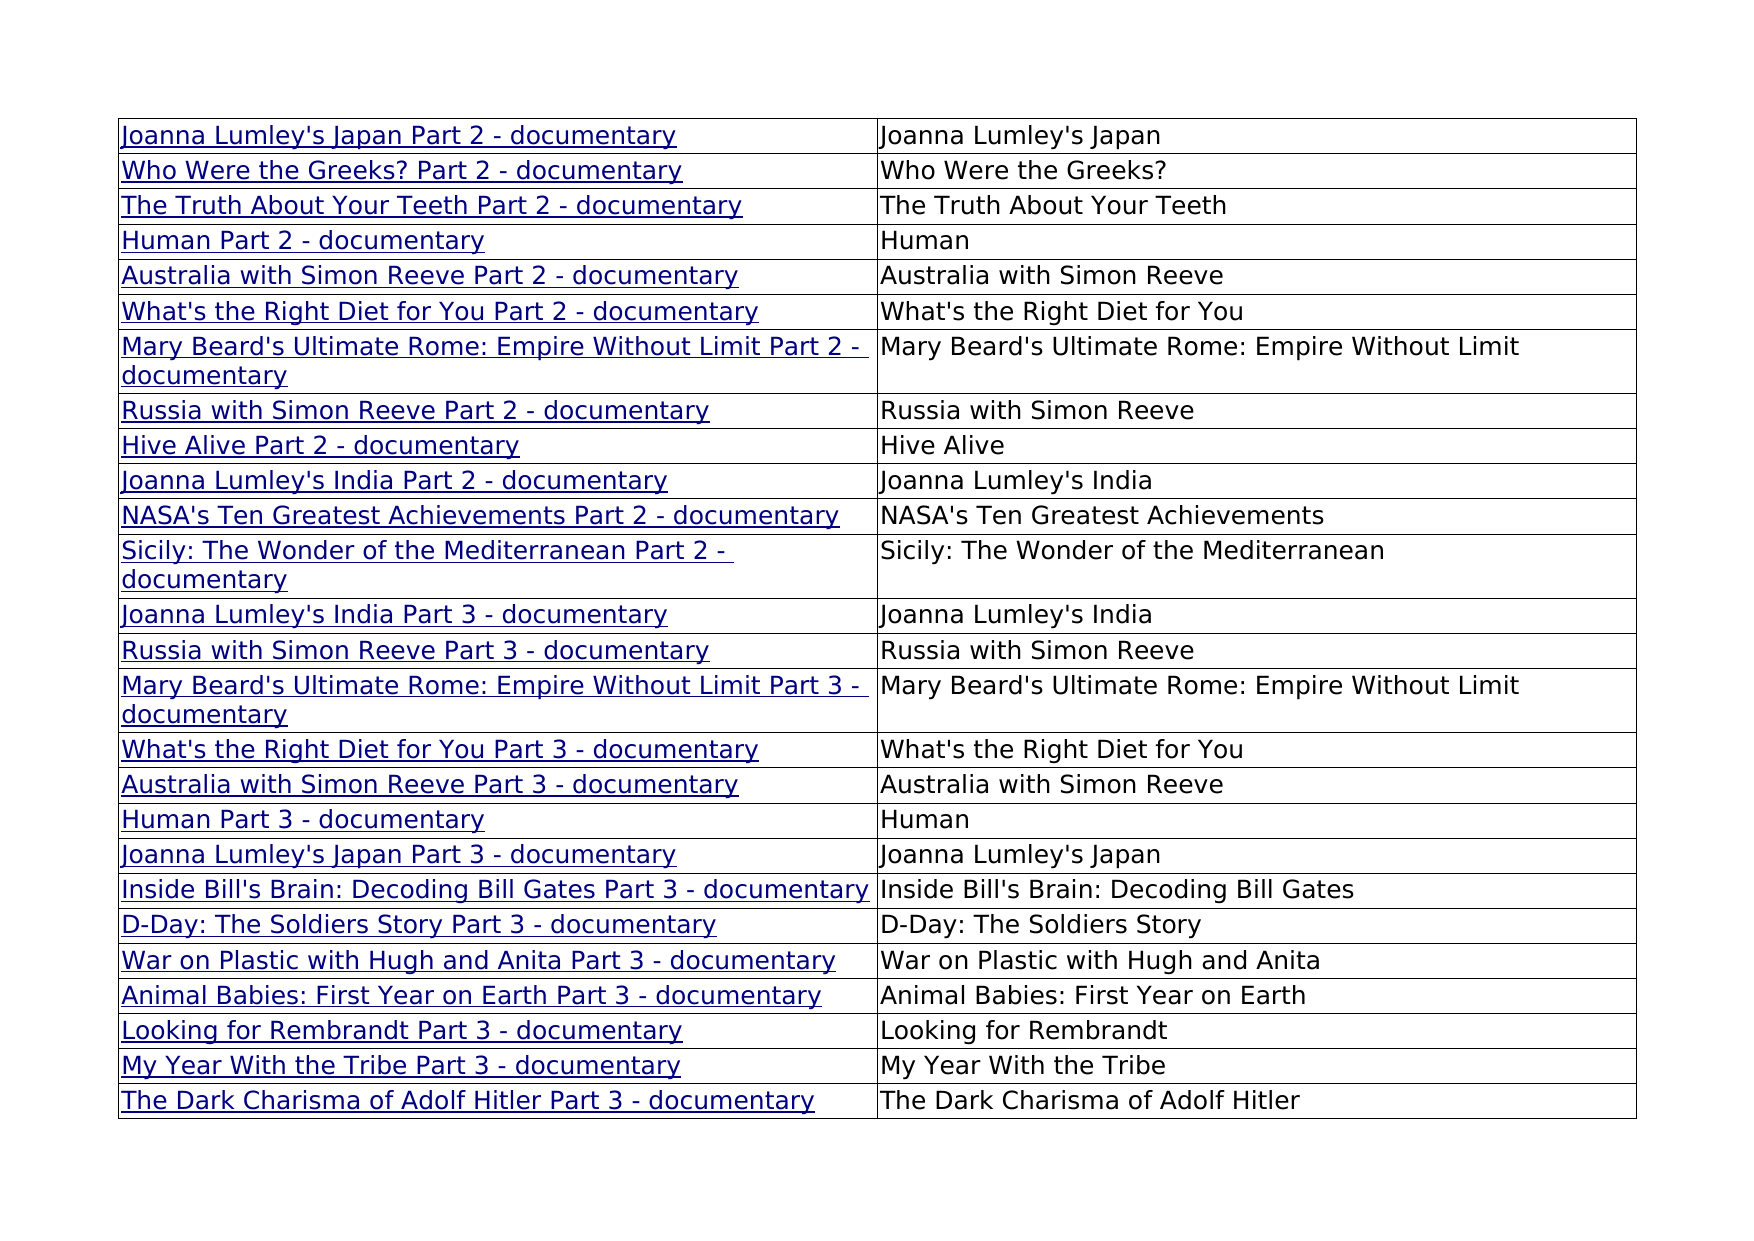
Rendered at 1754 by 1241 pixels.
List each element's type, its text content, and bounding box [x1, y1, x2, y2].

table_cell Looking for Rembrandt [878, 1014, 1636, 1048]
table_cell NASA's Ten Greatest Achievements [878, 499, 1636, 533]
table_cell Sicily: The Wonder of the Mediterranean Part 2 - documentary [119, 535, 877, 598]
table_cell Human [878, 225, 1636, 258]
table_cell Russia with Simon Reeve Part 3 - documentary [119, 634, 877, 668]
table_cell Hive Alive Part 2 - documentary [119, 429, 877, 463]
table_cell Australia with Simon Reeve Part 2 - documentary [119, 260, 877, 294]
table_cell What's the Right Diet for You [878, 295, 1636, 329]
table_cell Mary Beard's Ultimate Rome: Empire Without Limit [878, 330, 1636, 393]
table_cell The Truth About Your Teeth [878, 189, 1636, 223]
table_cell What's the Right Diet for You Part 2 - documentary [119, 295, 877, 329]
table_cell The Dark Charisma of Adolf Hitler Part 3 - documentary [119, 1084, 877, 1118]
table_cell The Truth About Your Teeth Part 2 - documentary [119, 189, 877, 223]
table_cell D-Day: The Soldiers Story Part 3 - documentary [119, 909, 877, 943]
table_cell War on Plastic with Hugh and Anita Part 3 - documentary [119, 944, 877, 978]
table_cell Joanna Lumley's India Part 2 - documentary [119, 464, 877, 498]
table_cell Who Were the Greeks? Part 2 - documentary [119, 154, 877, 188]
table_cell Australia with Simon Reeve [878, 768, 1636, 802]
table_cell Russia with Simon Reeve [878, 394, 1636, 428]
table_cell Hive Alive [878, 429, 1636, 463]
table_cell Looking for Rembrandt Part 3 - documentary [119, 1014, 877, 1048]
table_cell Russia with Simon Reeve [878, 634, 1636, 668]
table_cell Sicily: The Wonder of the Mediterranean [878, 535, 1636, 598]
table_cell Australia with Simon Reeve Part 3 - documentary [119, 768, 877, 802]
table_cell Mary Beard's Ultimate Rome: Empire Without Limit [878, 669, 1636, 732]
table_cell Human Part 3 - documentary [119, 804, 877, 837]
table_cell My Year With the Tribe Part 3 - documentary [119, 1049, 877, 1083]
table_cell Human [878, 804, 1636, 837]
table_cell What's the Right Diet for You [878, 733, 1636, 767]
table_cell Inside Bill's Brain: Decoding Bill Gates Part 3 - documentary [119, 874, 877, 908]
table_cell Joanna Lumley's Japan [878, 839, 1636, 873]
table_cell Who Were the Greeks? [878, 154, 1636, 188]
table_cell Joanna Lumley's Japan Part 2 - documentary [119, 119, 877, 153]
table_cell Joanna Lumley's India [878, 599, 1636, 633]
table_cell Mary Beard's Ultimate Rome: Empire Without Limit Part 2 - documentary [119, 330, 877, 393]
table_cell Inside Bill's Brain: Decoding Bill Gates [878, 874, 1636, 908]
table_cell What's the Right Diet for You Part 3 - documentary [119, 733, 877, 767]
table_cell Mary Beard's Ultimate Rome: Empire Without Limit Part 3 - documentary [119, 669, 877, 732]
table_cell Joanna Lumley's India Part 3 - documentary [119, 599, 877, 633]
table_cell My Year With the Tribe [878, 1049, 1636, 1083]
table_cell Animal Babies: First Year on Earth Part 3 - documentary [119, 979, 877, 1013]
table_cell Joanna Lumley's Japan Part 3 - documentary [119, 839, 877, 873]
table_cell D-Day: The Soldiers Story [878, 909, 1636, 943]
table_cell Joanna Lumley's Japan [878, 119, 1636, 153]
table_cell Joanna Lumley's India [878, 464, 1636, 498]
table_cell Russia with Simon Reeve Part 2 - documentary [119, 394, 877, 428]
table_cell NASA's Ten Greatest Achievements Part 2 - documentary [119, 499, 877, 533]
table_cell War on Plastic with Hugh and Anita [878, 944, 1636, 978]
table_cell The Dark Charisma of Adolf Hitler [878, 1084, 1636, 1118]
table_cell Animal Babies: First Year on Earth [878, 979, 1636, 1013]
table_cell Human Part 2 - documentary [119, 225, 877, 258]
table_cell Australia with Simon Reeve [878, 260, 1636, 294]
